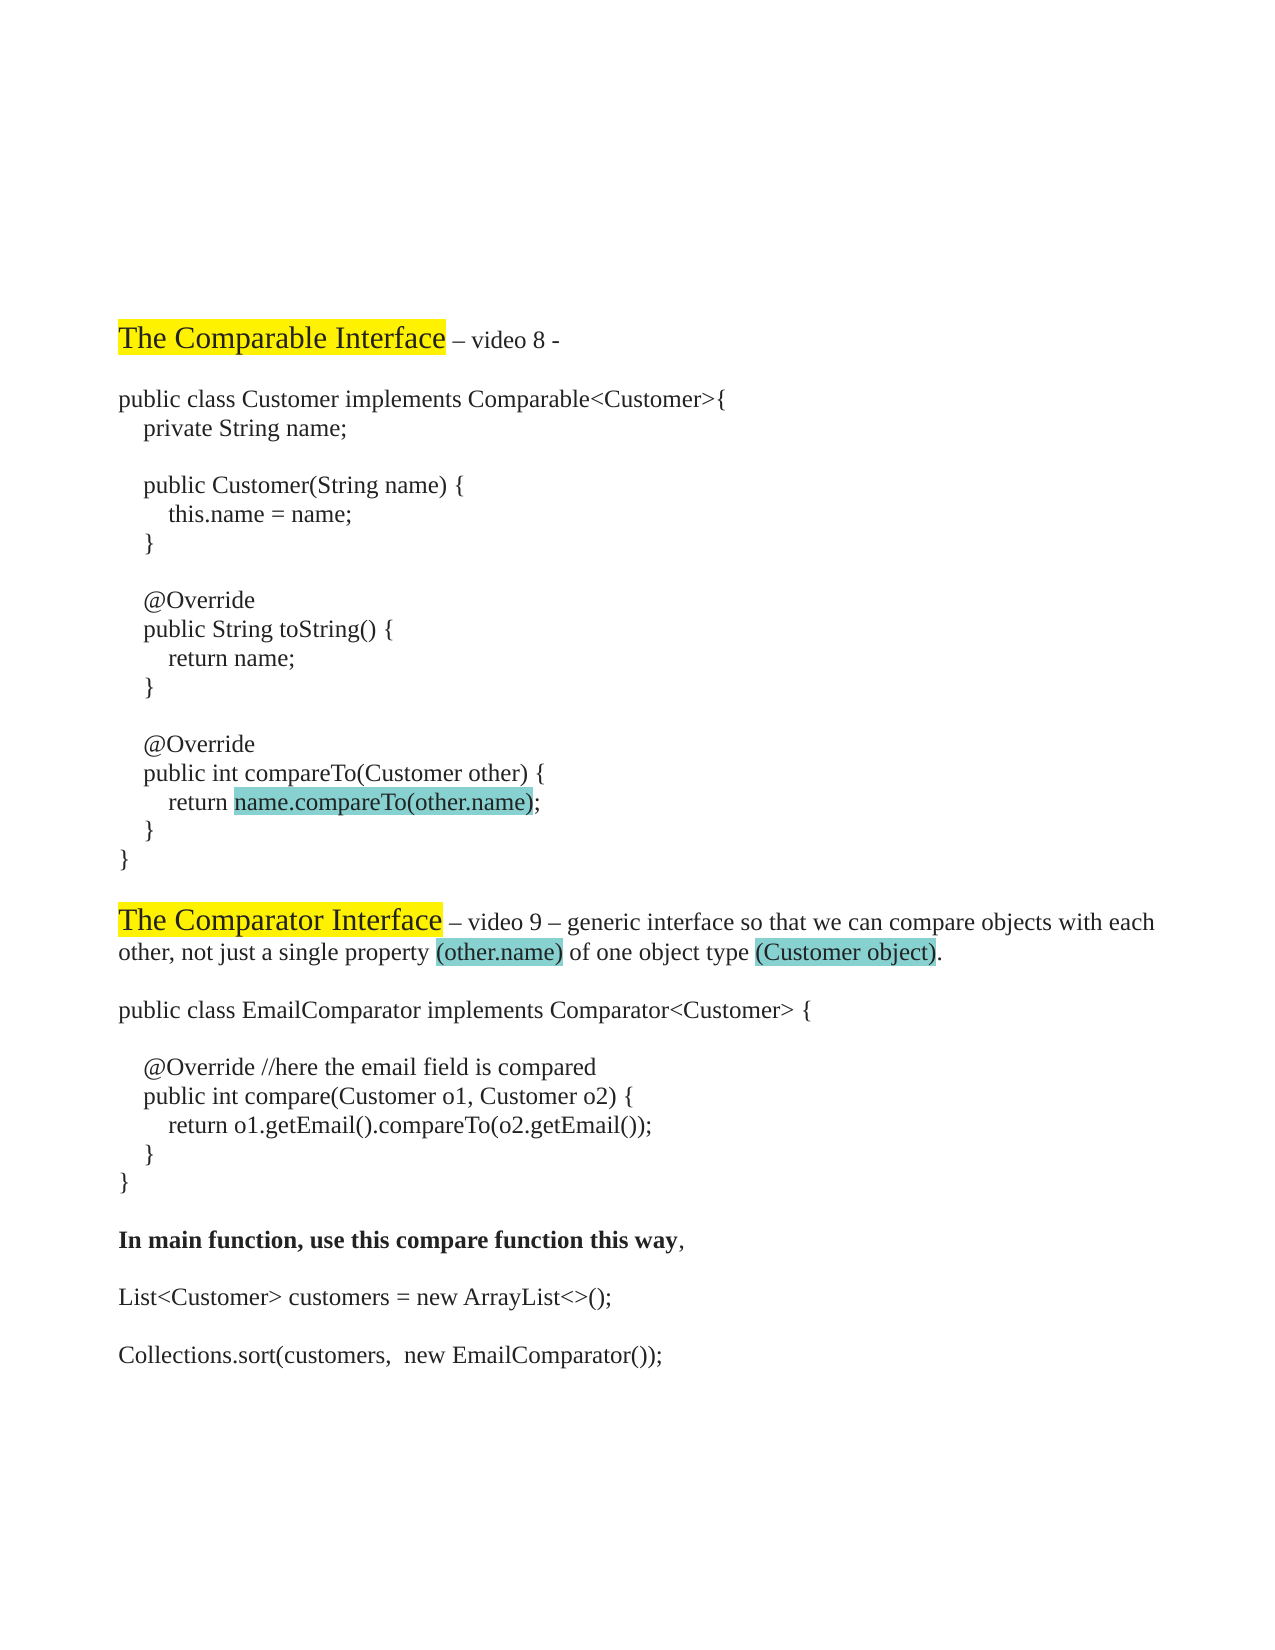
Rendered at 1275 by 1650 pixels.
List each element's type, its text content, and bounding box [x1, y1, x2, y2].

text @Override //here the email field is compared [118, 1052, 1157, 1081]
text The Comparator Interface – video 9 – generic interface so that we can compare objects with each other, not just a single property (other.name) of one object type (Customer object). [118, 902, 1157, 966]
text } [118, 1167, 1157, 1196]
text public int compareTo(Customer other) { [118, 758, 1157, 787]
text } [118, 1139, 1157, 1167]
text public class EmailComparator implements Comparator<Customer> { [118, 995, 1157, 1024]
text public int compare(Customer o1, Customer o2) { [118, 1081, 1157, 1110]
text The Comparable Interface – video 8 - [118, 319, 1157, 355]
text List<Customer> customers = new ArrayList<>(); [118, 1282, 1157, 1311]
text return o1.getEmail().compareTo(o2.getEmail()); [118, 1110, 1157, 1139]
text private String name; [118, 413, 1157, 442]
text this.name = name; [118, 499, 1157, 528]
text return name.compareTo(other.name); [118, 787, 1157, 815]
text } [118, 672, 1157, 700]
text return name; [118, 643, 1157, 672]
text } [118, 815, 1157, 844]
text } [118, 844, 1157, 873]
text } [118, 528, 1157, 557]
text public String toString() { [118, 614, 1157, 643]
text @Override [118, 585, 1157, 614]
text @Override [118, 729, 1157, 758]
text public class Customer implements Comparable<Customer>{ [118, 384, 1157, 413]
text Collections.sort(customers, new EmailComparator()); [118, 1340, 1157, 1369]
text public Customer(String name) { [118, 470, 1157, 499]
text In main function, use this compare function this way, [118, 1225, 1157, 1254]
